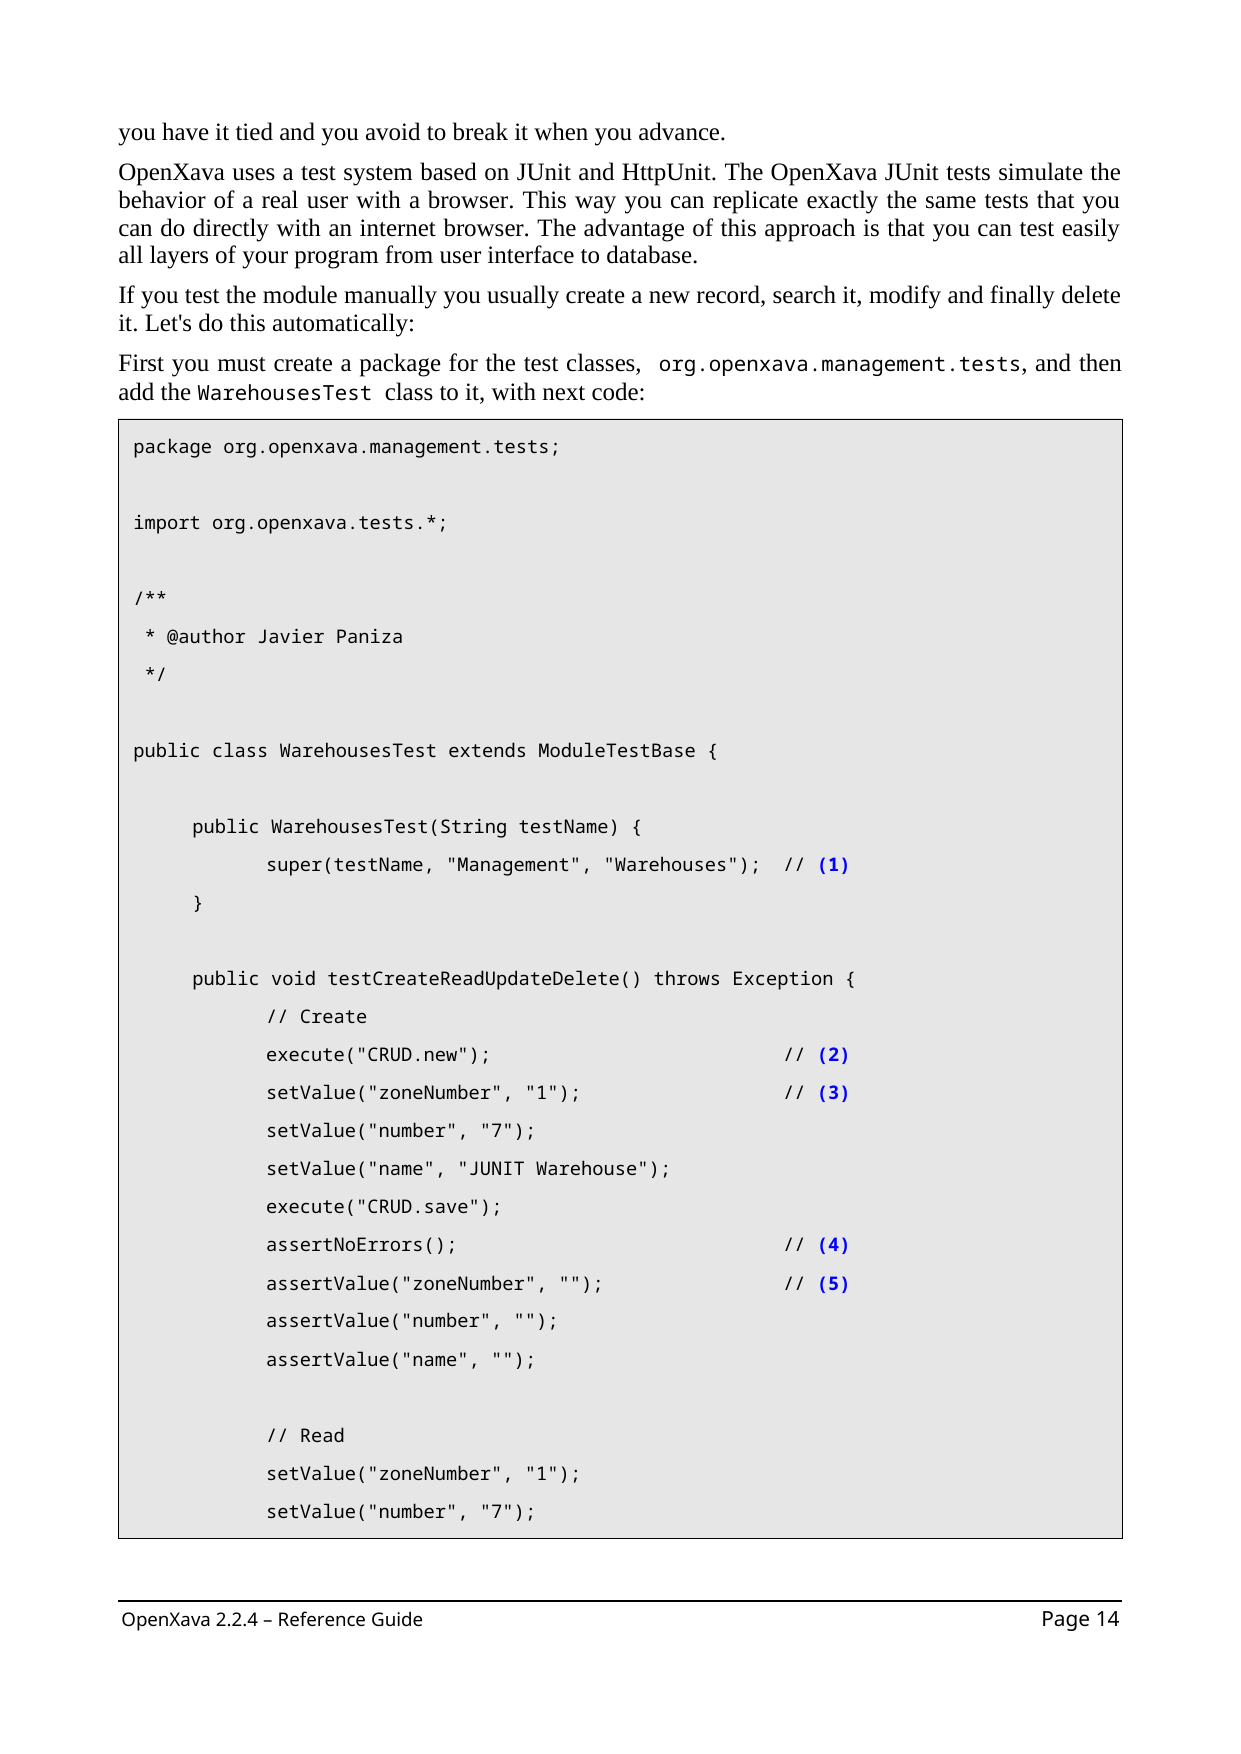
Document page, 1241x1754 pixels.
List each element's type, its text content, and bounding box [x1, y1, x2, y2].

text import org.openxava.tests.*; [119, 494, 1122, 533]
text package org.openxava.management.tests; [119, 420, 1122, 457]
text public WarehousesTest(String testName) { [119, 799, 1122, 837]
text // Create [119, 989, 1122, 1027]
text public void testCreateReadUpdateDelete() throws Exception { [119, 951, 1122, 989]
text execute("CRUD.new"); // (2) [119, 1027, 1122, 1065]
text assertValue("zoneNumber", ""); // (5) [119, 1255, 1122, 1293]
text setValue("zoneNumber", "1"); // (3) [119, 1065, 1122, 1103]
text First you must create a package for the test classes, org.openxava.management.tests, and then add the WarehousesTest class to it, with next code: [118, 349, 1122, 406]
text */ [119, 647, 1122, 685]
text assertValue("name", ""); [119, 1331, 1122, 1369]
text assertValue("number", ""); [119, 1293, 1122, 1331]
text setValue("number", "7"); [119, 1103, 1122, 1141]
text super(testName, "Management", "Warehouses"); // (1) [119, 837, 1122, 875]
text * @author Javier Paniza [119, 609, 1122, 647]
text setValue("number", "7"); [119, 1483, 1122, 1538]
text } [119, 875, 1122, 913]
text If you test the module manually you usually create a new record, search it, modify and finally delete it. Let's do this automatically: [118, 282, 1122, 337]
text public class WarehousesTest extends ModuleTestBase { [119, 723, 1122, 761]
text setValue("name", "JUNIT Warehouse"); [119, 1141, 1122, 1179]
text OpenXava uses a test system based on JUnit and HttpUnit. The OpenXava JUnit tests simulate the behavior of a real user with a browser. This way you can replicate exactly the same tests that you can do directly with an internet browser. The advantage of this approach is that you can test easily all layers of your program from user interface to database. [118, 158, 1122, 269]
text execute("CRUD.save"); [119, 1179, 1122, 1217]
text // Read [119, 1407, 1122, 1445]
text /** [119, 571, 1122, 609]
text assertNoErrors(); // (4) [119, 1217, 1122, 1255]
text you have it tied and you avoid to break it when you advance. [118, 118, 1122, 146]
text setValue("zoneNumber", "1"); [119, 1445, 1122, 1483]
